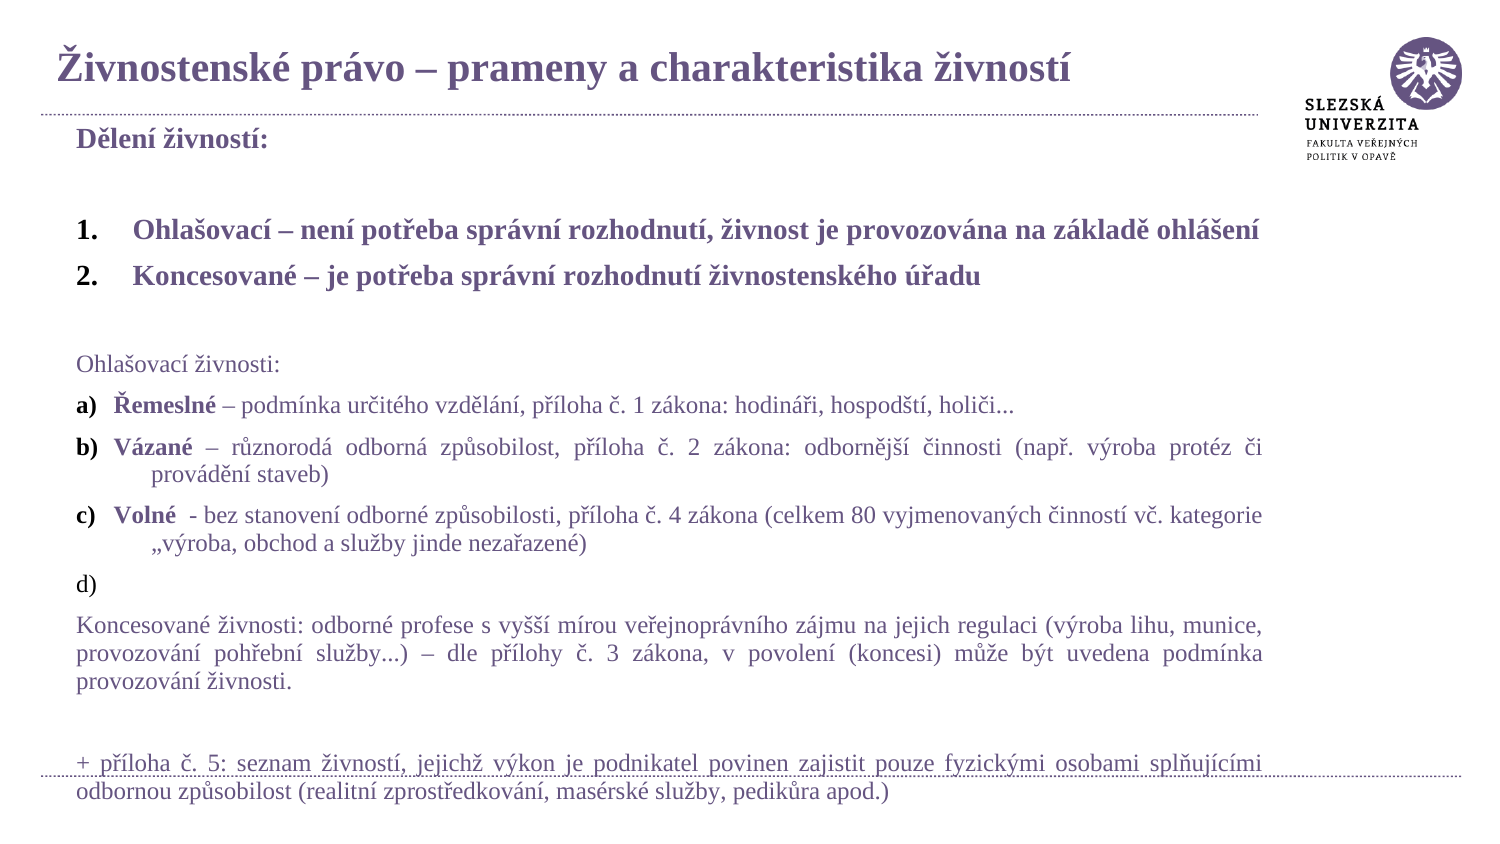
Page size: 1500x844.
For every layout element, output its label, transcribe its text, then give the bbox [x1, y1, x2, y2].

title Živnostenské právo – prameny a charakteristika živností [41, 32, 1220, 116]
text_box Dělení živností: Ohlašovací – není potřeba správní rozhodnutí, živnost je provozována na základě ohlášení Koncesované – je potřeba správní rozhodnutí živnostenského úřadu Ohlašovací živnosti: Řemeslné – podmínka určitého vzdělání, příloha č. 1 zákona: hodináři, hospodští, holiči... Vázané – různorodá odborná způsobilost, příloha č. 2 zákona: odbornější činnosti (např. výroba protéz či provádění staveb) Volné - bez stanovení odborné způsobilosti, příloha č. 4 zákona (celkem 80 vyjmenovaných činností vč. kategorie „výroba, obchod a služby jinde nezařazené) Koncesované živnosti: odborné profese s vyšší mírou veřejnoprávního zájmu na jejich regulaci (výroba lihu, munice, provozování pohřební služby...) – dle přílohy č. 3 zákona, v povolení (koncesi) může být uvedena podmínka provozování živnosti. + příloha č. 5: seznam živností, jejichž výkon je podnikatel povinen zajistit pouze fyzickými osobami splňujícími odbornou způsobilost (realitní zprostředkování, masérské služby, pedikůra apod.) [61, 115, 1280, 812]
